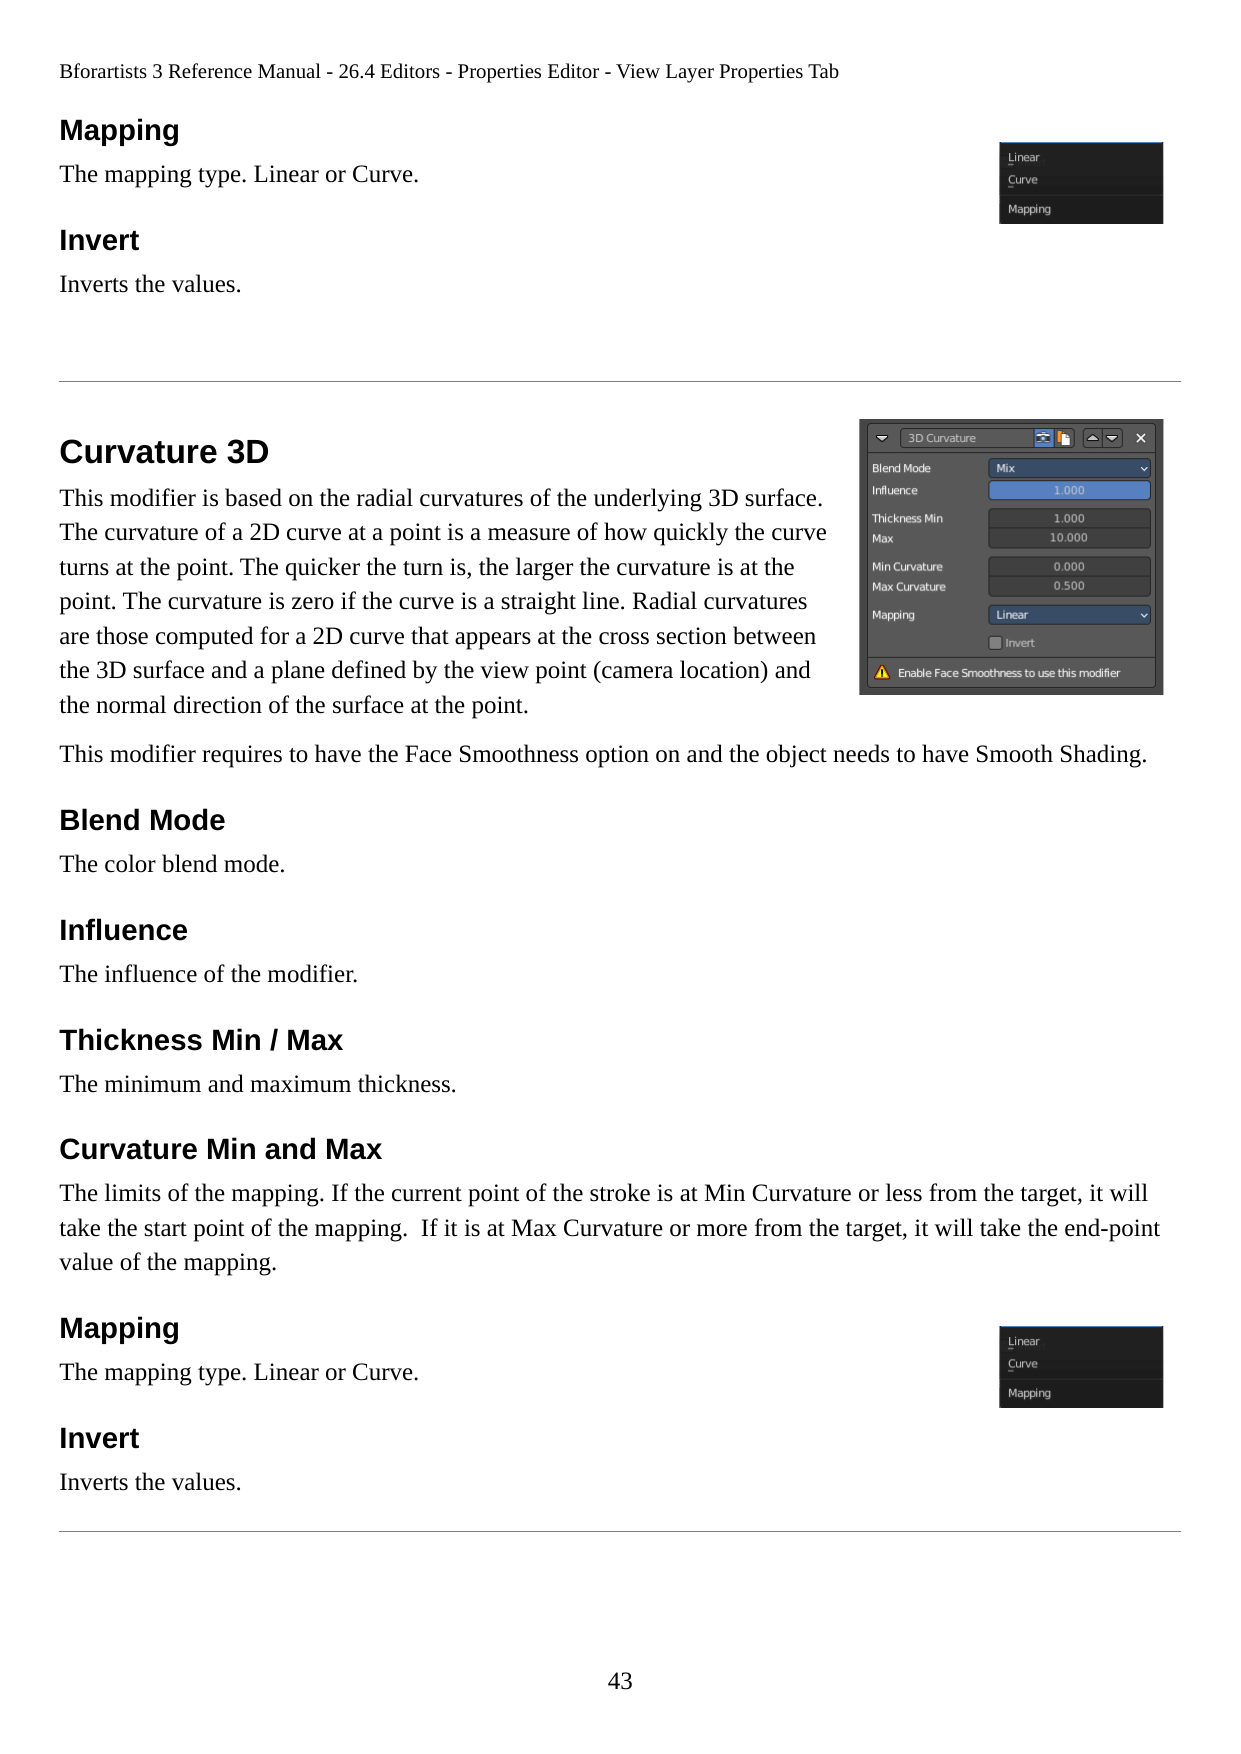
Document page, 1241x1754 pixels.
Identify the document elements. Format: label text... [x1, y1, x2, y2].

text The mapping type. Linear or Curve. [59, 159, 999, 188]
picture [859, 419, 1164, 695]
subtitle Invert [59, 1421, 1181, 1455]
subtitle Mapping [59, 113, 1181, 146]
subtitle Curvature 3D [59, 432, 859, 471]
subtitle Mapping [59, 1311, 1181, 1345]
text This modifier is based on the radial curvatures of the underlying 3D surface. The curvature of a 2D curve at a point is a measure of how quickly the curve turns at the point. The quicker the turn is, the larger the curvature is at the point. The curvature is zero if the curve is a straight line. Radial curvatures are those computed for a 2D curve that appears at the cross section between the 3D surface and a plane defined by the view point (camera location) and the normal direction of the surface at the point. [59, 483, 1181, 719]
subtitle [1164, 432, 1181, 471]
picture [999, 142, 1164, 224]
subtitle Blend Mode [59, 803, 1181, 836]
text The influence of the modifier. [59, 959, 1181, 987]
text The limits of the mapping. If the current point of the stroke is at Min Curvature or less from the target, it will take the start point of the mapping. If it is at Max Curvature or more from the target, it will take the end-point value of the mapping. [59, 1178, 1181, 1276]
text This modifier requires to have the Face Smoothness option on and the object needs to have Smooth Shading. [59, 739, 1181, 768]
subtitle Invert [59, 222, 1181, 256]
subtitle Curvature Min and Max [59, 1132, 1181, 1166]
subtitle Thickness Min / Max [59, 1022, 1181, 1056]
text Inverts the values. [59, 1467, 1181, 1496]
text The minimum and maximum thickness. [59, 1069, 1181, 1097]
subtitle Influence [59, 912, 1181, 946]
text The color blend mode. [59, 849, 1181, 878]
text Inverts the values. [59, 269, 1181, 297]
picture [999, 1326, 1164, 1408]
text The mapping type. Linear or Curve. [59, 1357, 999, 1386]
